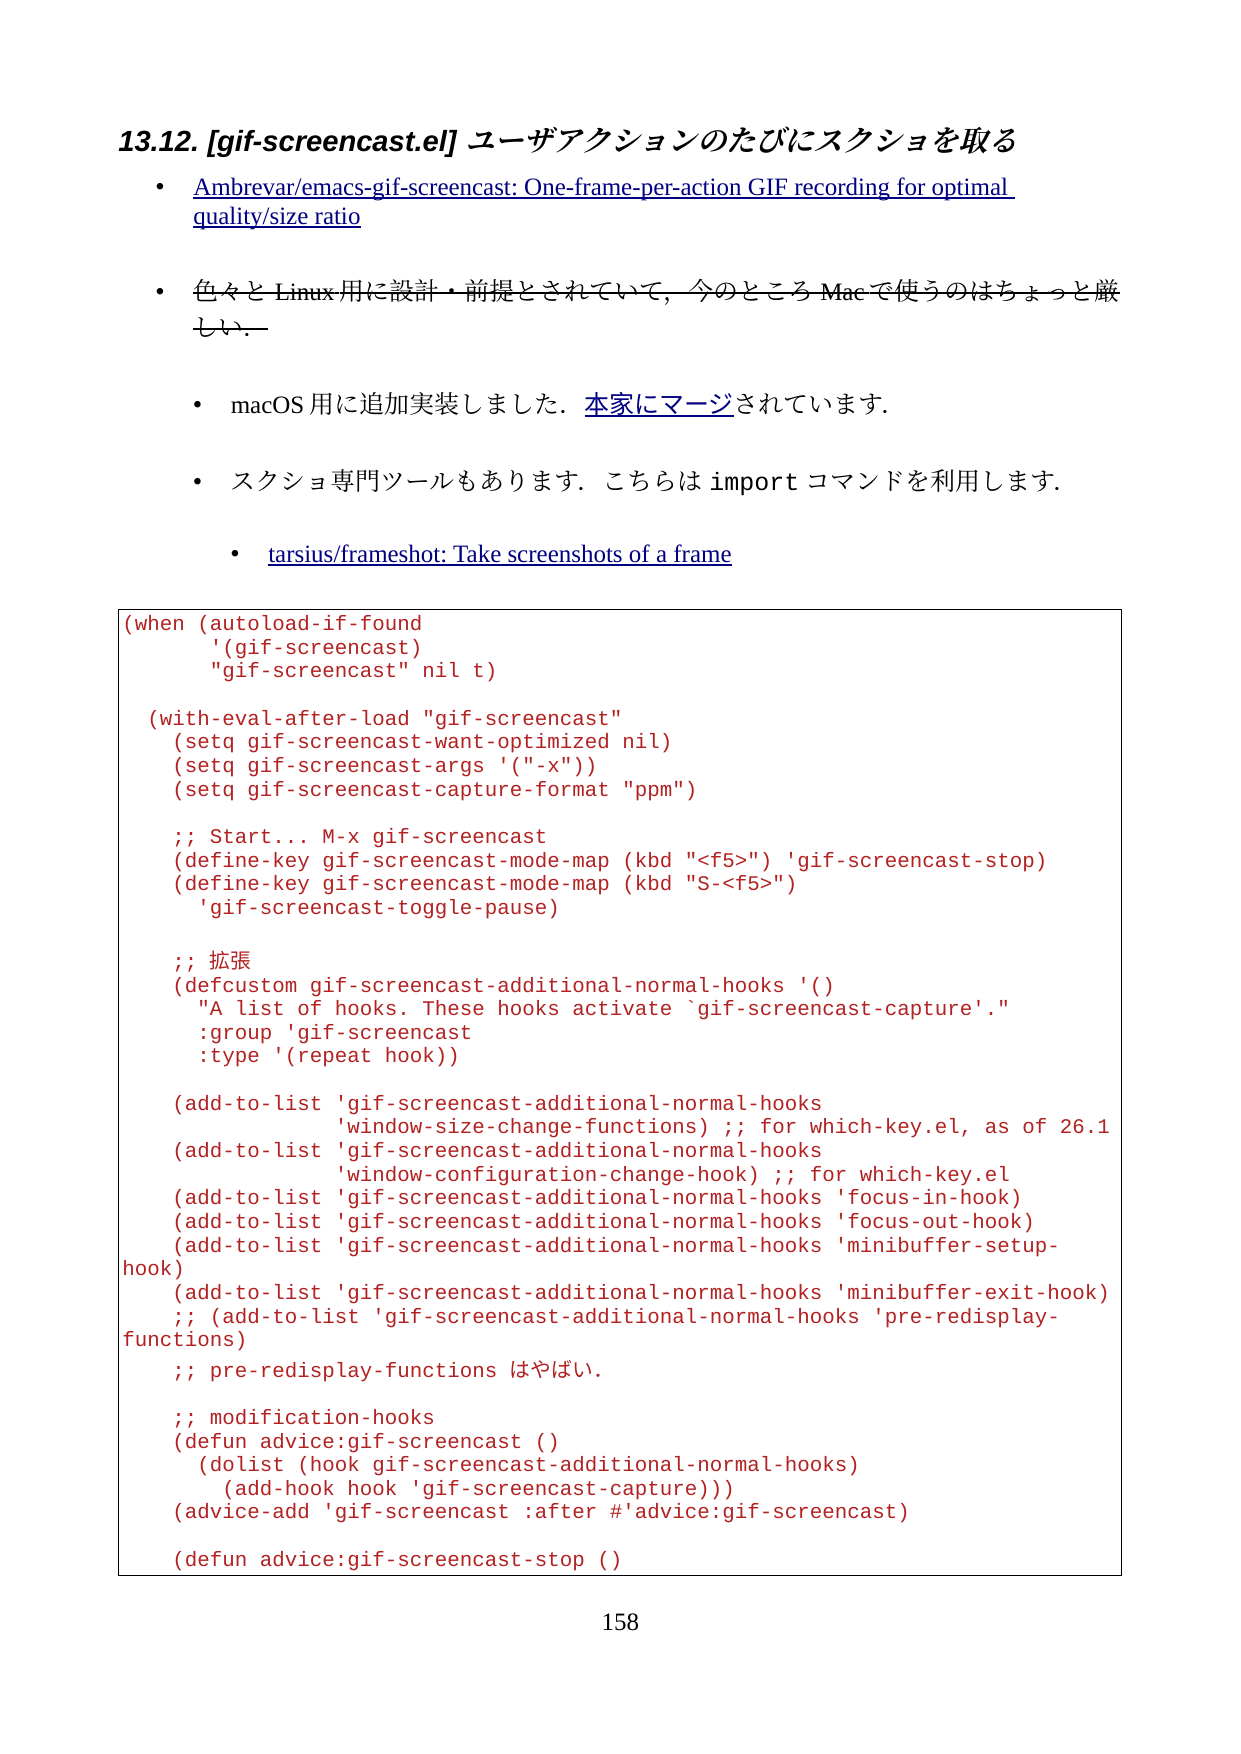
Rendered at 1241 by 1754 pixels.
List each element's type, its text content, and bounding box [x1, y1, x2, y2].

text (add-to-list 'gif-screencast-additional-normal-hooks 'focus-in-hook) [119, 1183, 1121, 1207]
text ;; 拡張 [119, 940, 1121, 971]
text 'window-size-change-functions) ;; for which-key.el, as of 26.1 [119, 1112, 1121, 1136]
text ;; Start... M-x gif-screencast [119, 822, 1121, 846]
text (add-to-list 'gif-screencast-additional-normal-hooks 'minibuffer-exit-hook) [119, 1278, 1121, 1302]
list スクショ専門ツールもあります．こちらは import コマンドを利用します． [193, 462, 1122, 527]
text (add-to-list 'gif-screencast-additional-normal-hooks 'focus-out-hook) [119, 1207, 1121, 1231]
text ;; modification-hooks [119, 1403, 1121, 1427]
text (define-key gif-screencast-mode-map (kbd "<f5>") 'gif-screencast-stop) [119, 846, 1121, 869]
text ;; pre-redisplay-functions はやばい． [119, 1349, 1121, 1379]
text :group 'gif-screencast [119, 1018, 1121, 1042]
text (dolist (hook gif-screencast-additional-normal-hooks) [119, 1450, 1121, 1474]
list macOS用に追加実装しました．本家にマージされています． [193, 384, 1122, 449]
text ;; (add-to-list 'gif-screencast-additional-normal-hooks 'pre-redisplay-functions) [119, 1302, 1121, 1349]
text (add-to-list 'gif-screencast-additional-normal-hooks [119, 1136, 1121, 1160]
text '(gif-screencast) [119, 633, 1121, 656]
list Ambrevar/emacs-gif-screencast: One-frame-per-action GIF recording for optimal quality/size ratio [156, 172, 1122, 259]
text :type '(repeat hook)) [119, 1042, 1121, 1065]
text (add-to-list 'gif-screencast-additional-normal-hooks 'minibuffer-setup-hook) [119, 1231, 1121, 1278]
text (advice-add 'gif-screencast :after #'advice:gif-screencast) [119, 1498, 1121, 1521]
text (when (autoload-if-found [119, 610, 1121, 633]
list tarsius/frameshot: Take screenshots of a frame [231, 539, 1122, 597]
list 色々と Linux用に設計・前提とされていて，今のところ Macで使うのはちょっと厳しい． [156, 271, 1122, 372]
text (define-key gif-screencast-mode-map (kbd "S-<f5>") [119, 869, 1121, 893]
text (add-to-list 'gif-screencast-additional-normal-hooks [119, 1089, 1121, 1112]
text "A list of hooks. These hooks activate `gif-screencast-capture'." [119, 994, 1121, 1018]
text (defun advice:gif-screencast-stop () [119, 1545, 1121, 1575]
text "gif-screencast" nil t) [119, 656, 1121, 680]
text (setq gif-screencast-args '("-x")) [119, 751, 1121, 775]
text (setq gif-screencast-want-optimized nil) [119, 727, 1121, 751]
text (setq gif-screencast-capture-format "ppm") [119, 775, 1121, 798]
text 'gif-screencast-toggle-pause) [119, 893, 1121, 917]
text (defun advice:gif-screencast () [119, 1427, 1121, 1450]
text (defcustom gif-screencast-additional-normal-hooks '() [119, 971, 1121, 994]
text 'window-configuration-change-hook) ;; for which-key.el [119, 1160, 1121, 1183]
text (add-hook hook 'gif-screencast-capture))) [119, 1474, 1121, 1498]
subtitle [gif-screencast.el] ユーザアクションのたびにスクショを取る [118, 118, 1122, 160]
text (with-eval-after-load "gif-screencast" [119, 704, 1121, 727]
